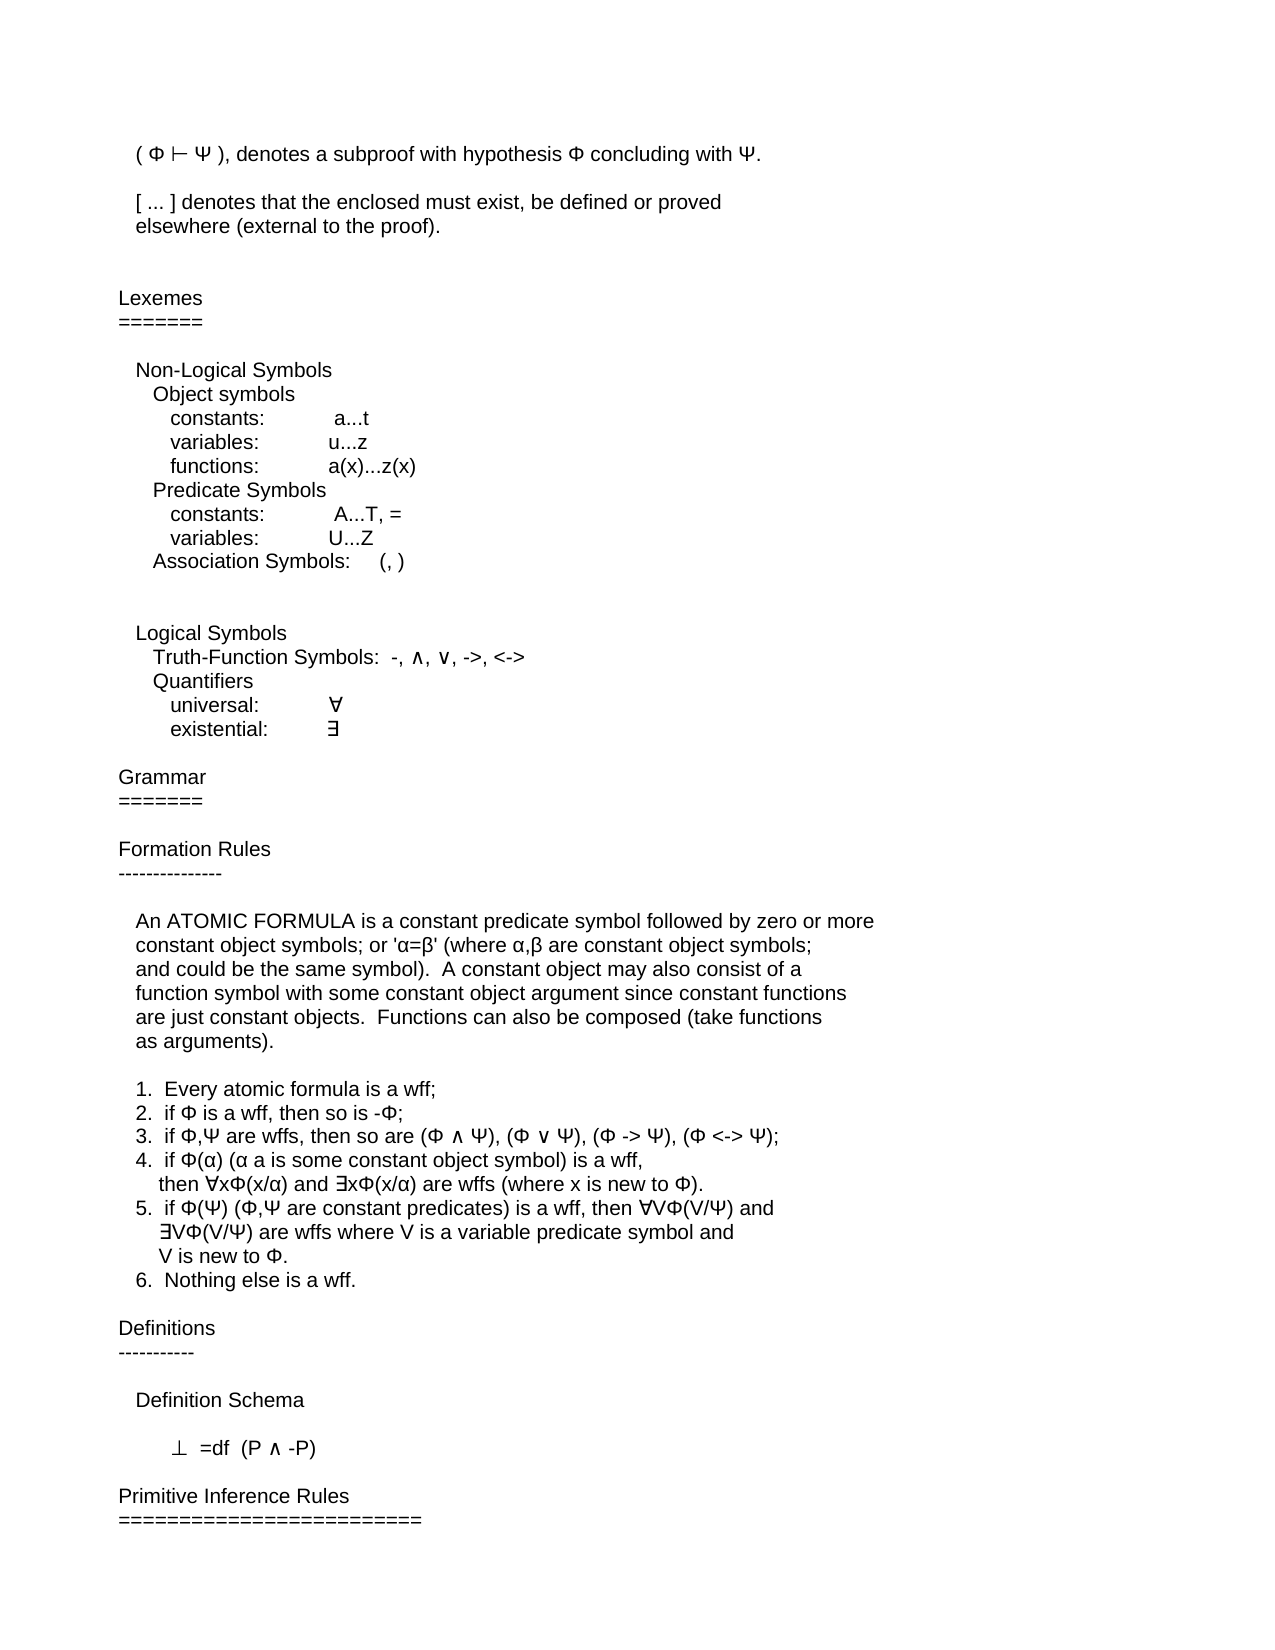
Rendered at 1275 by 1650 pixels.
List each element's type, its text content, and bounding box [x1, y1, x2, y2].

text existential: ∃ [118, 717, 1157, 741]
text universal: ∀ [118, 693, 1157, 717]
text An ATOMIC FORMULA is a constant predicate symbol followed by zero or more [118, 909, 1157, 933]
text constants: a...t [118, 406, 1157, 429]
text ∃VΦ(V/Ψ) are wffs where V is a variable predicate symbol and [118, 1220, 1157, 1244]
text Grammar [118, 765, 1157, 789]
text --------------- [118, 861, 1157, 885]
text functions: a(x)...z(x) [118, 453, 1157, 477]
text elsewhere (external to the proof). [118, 214, 1157, 238]
text constant object symbols; or 'α=β' (where α,β are constant object symbols; [118, 933, 1157, 957]
text Definition Schema [118, 1388, 1157, 1412]
text 2. if Φ is a wff, then so is -Φ; [118, 1100, 1157, 1124]
text Object symbols [118, 382, 1157, 406]
text Lexemes [118, 286, 1157, 310]
text 4. if Φ(α) (α a is some constant object symbol) is a wff, [118, 1148, 1157, 1172]
text ========================= [118, 1508, 1157, 1532]
text ⊥ =df (P ∧ -P) [118, 1436, 1157, 1460]
text constants: A...T, = [118, 501, 1157, 525]
text are just constant objects. Functions can also be composed (take functions [118, 1004, 1157, 1028]
text as arguments). [118, 1028, 1157, 1052]
text V is new to Φ. [118, 1244, 1157, 1268]
text function symbol with some constant object argument since constant functions [118, 981, 1157, 1004]
text Primitive Inference Rules [118, 1484, 1157, 1508]
text 3. if Φ,Ψ are wffs, then so are (Φ ∧ Ψ), (Φ ∨ Ψ), (Φ -> Ψ), (Φ <-> Ψ); [118, 1124, 1157, 1148]
text Definitions [118, 1316, 1157, 1340]
text Non-Logical Symbols [118, 358, 1157, 382]
text Quantifiers [118, 669, 1157, 693]
text ----------- [118, 1340, 1157, 1364]
text Association Symbols: (, ) [118, 549, 1157, 573]
text then ∀xΦ(x/α) and ∃xΦ(x/α) are wffs (where x is new to Φ). [118, 1172, 1157, 1196]
text ( Φ ⊢ Ψ ), denotes a subproof with hypothesis Φ concluding with Ψ. [118, 142, 1157, 166]
text [ ... ] denotes that the enclosed must exist, be defined or proved [118, 190, 1157, 214]
text variables: U...Z [118, 525, 1157, 549]
text 1. Every atomic formula is a wff; [118, 1076, 1157, 1100]
text variables: u...z [118, 429, 1157, 453]
text and could be the same symbol). A constant object may also consist of a [118, 957, 1157, 981]
text ======= [118, 310, 1157, 334]
text Truth-Function Symbols: -, ∧, ∨, ->, <-> [118, 645, 1157, 669]
text Logical Symbols [118, 621, 1157, 645]
text Predicate Symbols [118, 477, 1157, 501]
text 6. Nothing else is a wff. [118, 1268, 1157, 1292]
text 5. if Φ(Ψ) (Φ,Ψ are constant predicates) is a wff, then ∀VΦ(V/Ψ) and [118, 1196, 1157, 1220]
text ======= [118, 789, 1157, 813]
text Formation Rules [118, 837, 1157, 861]
